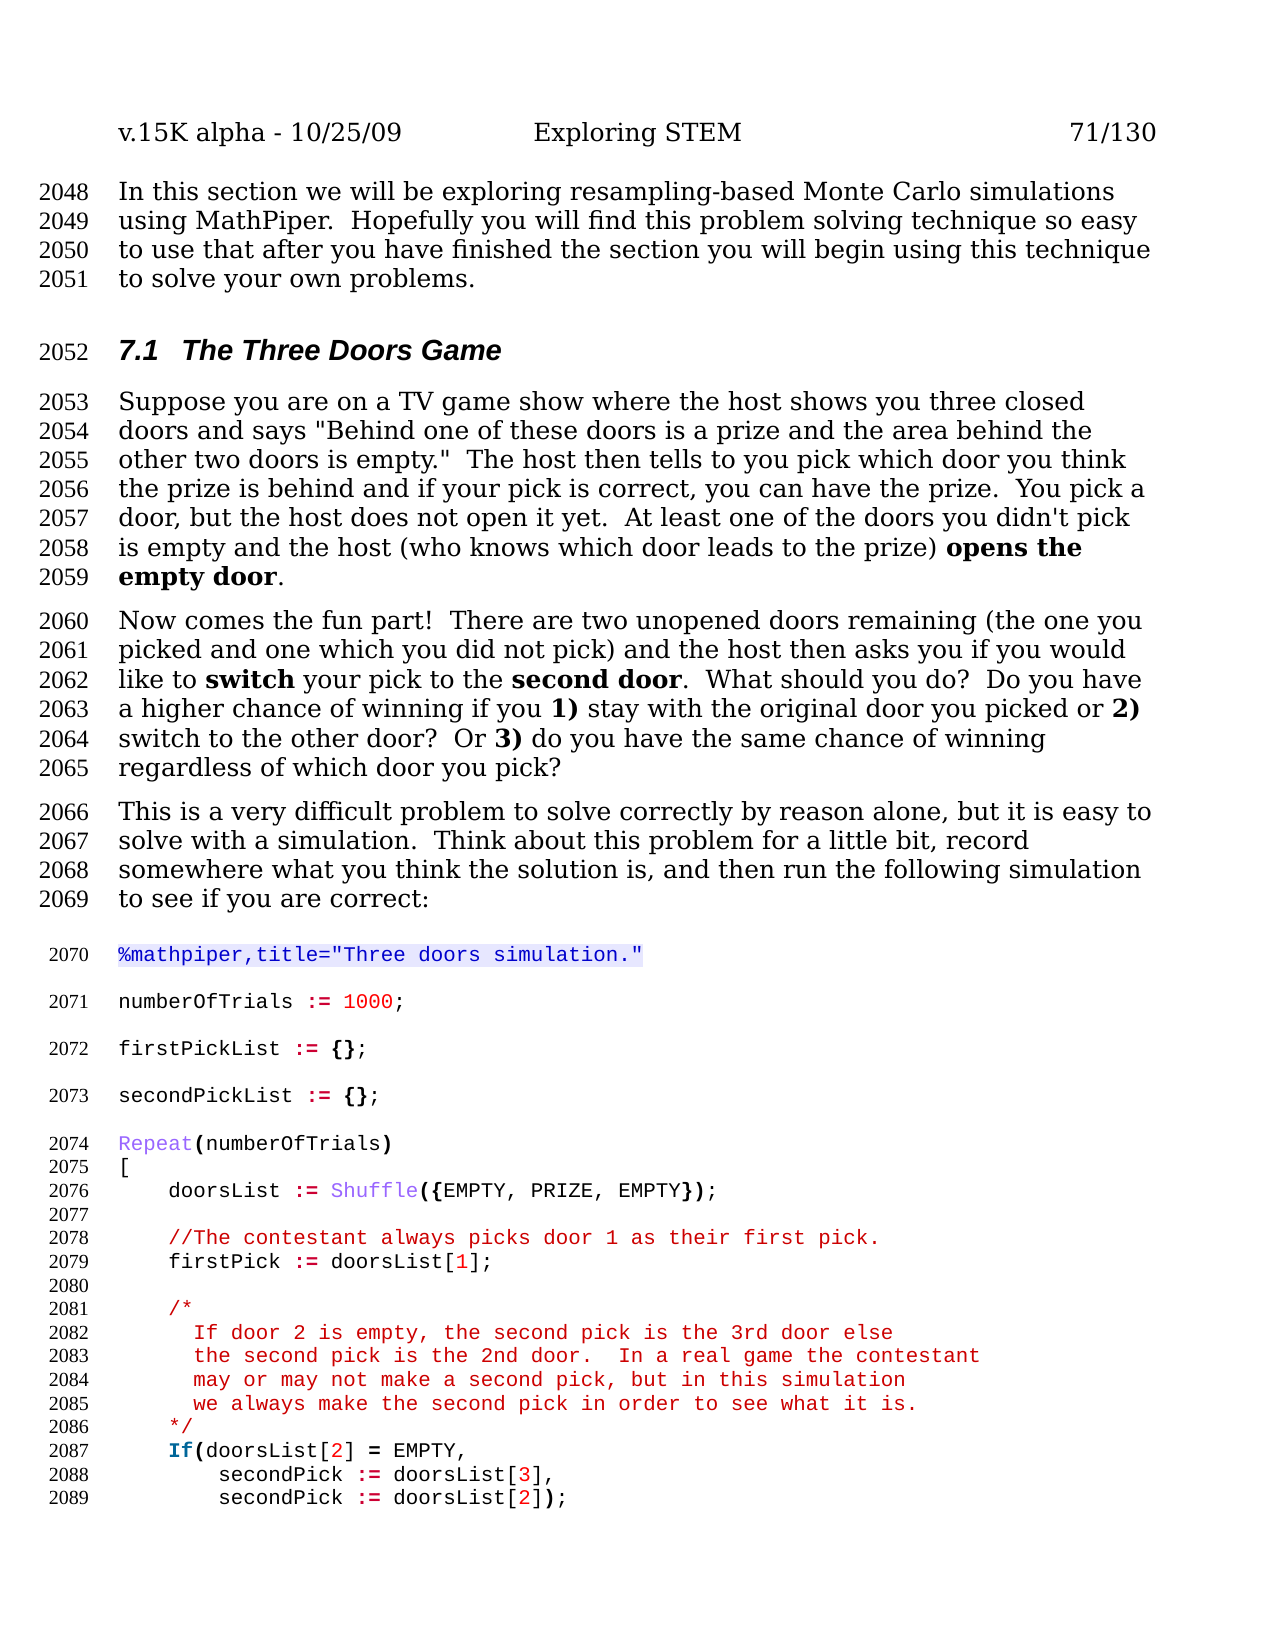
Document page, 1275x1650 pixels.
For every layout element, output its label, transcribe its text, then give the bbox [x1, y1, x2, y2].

text [ [118, 1156, 1157, 1180]
text firstPick := doorsList[1]; [118, 1251, 1157, 1274]
text Suppose you are on a TV game show where the host shows you three closed doors and says "Behind one of these doors is a prize and the area behind the other two doors is empty." The host then tells to you pick which door you think the prize is behind and if your pick is correct, you can have the prize. You pick a door, but the host does not open it yet. At least one of the doors you didn't pick is empty and the host (who knows which door leads to the prize) opens the empty door. [118, 387, 1157, 592]
text %mathpiper,title="Three doors simulation." [118, 943, 1157, 967]
text may or may not make a second pick, but in this simulation [118, 1369, 1157, 1393]
text firstPickList := {}; [118, 1038, 1157, 1062]
text doorsList := Shuffle({EMPTY, PRIZE, EMPTY}); [118, 1180, 1157, 1204]
text numberOfTrials := 1000; [118, 991, 1157, 1014]
text Now comes the fun part! There are two unopened doors remaining (the one you picked and one which you did not pick) and the host then asks you if you would like to switch your pick to the second door. What should you do? Do you have a higher chance of winning if you 1) stay with the original door you picked or 2) switch to the other door? Or 3) do you have the same chance of winning regardless of which door you pick? [118, 607, 1157, 782]
text /* [118, 1298, 1157, 1322]
text */ [118, 1416, 1157, 1440]
text secondPick := doorsList[2]); [118, 1487, 1157, 1511]
text This is a very difficult problem to solve correctly by reason alone, but it is easy to solve with a simulation. Think about this problem for a little bit, record somewhere what you think the solution is, and then run the following simulation to see if you are correct: [118, 797, 1157, 914]
text secondPickList := {}; [118, 1085, 1157, 1109]
text we always make the second pick in order to see what it is. [118, 1393, 1157, 1416]
text In this section we will be exploring resampling-based Monte Carlo simulations using MathPiper. Hopefully you will find this problem solving technique so easy to use that after you have finished the section you will begin using this technique to solve your own problems. [118, 177, 1157, 293]
text Repeat(numberOfTrials) [118, 1133, 1157, 1156]
text secondPick := doorsList[3], [118, 1464, 1157, 1487]
text If(doorsList[2] = EMPTY, [118, 1440, 1157, 1464]
subtitle The Three Doors Game [118, 332, 1157, 366]
text If door 2 is empty, the second pick is the 3rd door else [118, 1322, 1157, 1346]
text //The contestant always picks door 1 as their first pick. [118, 1227, 1157, 1251]
text the second pick is the 2nd door. In a real game the contestant [118, 1346, 1157, 1369]
